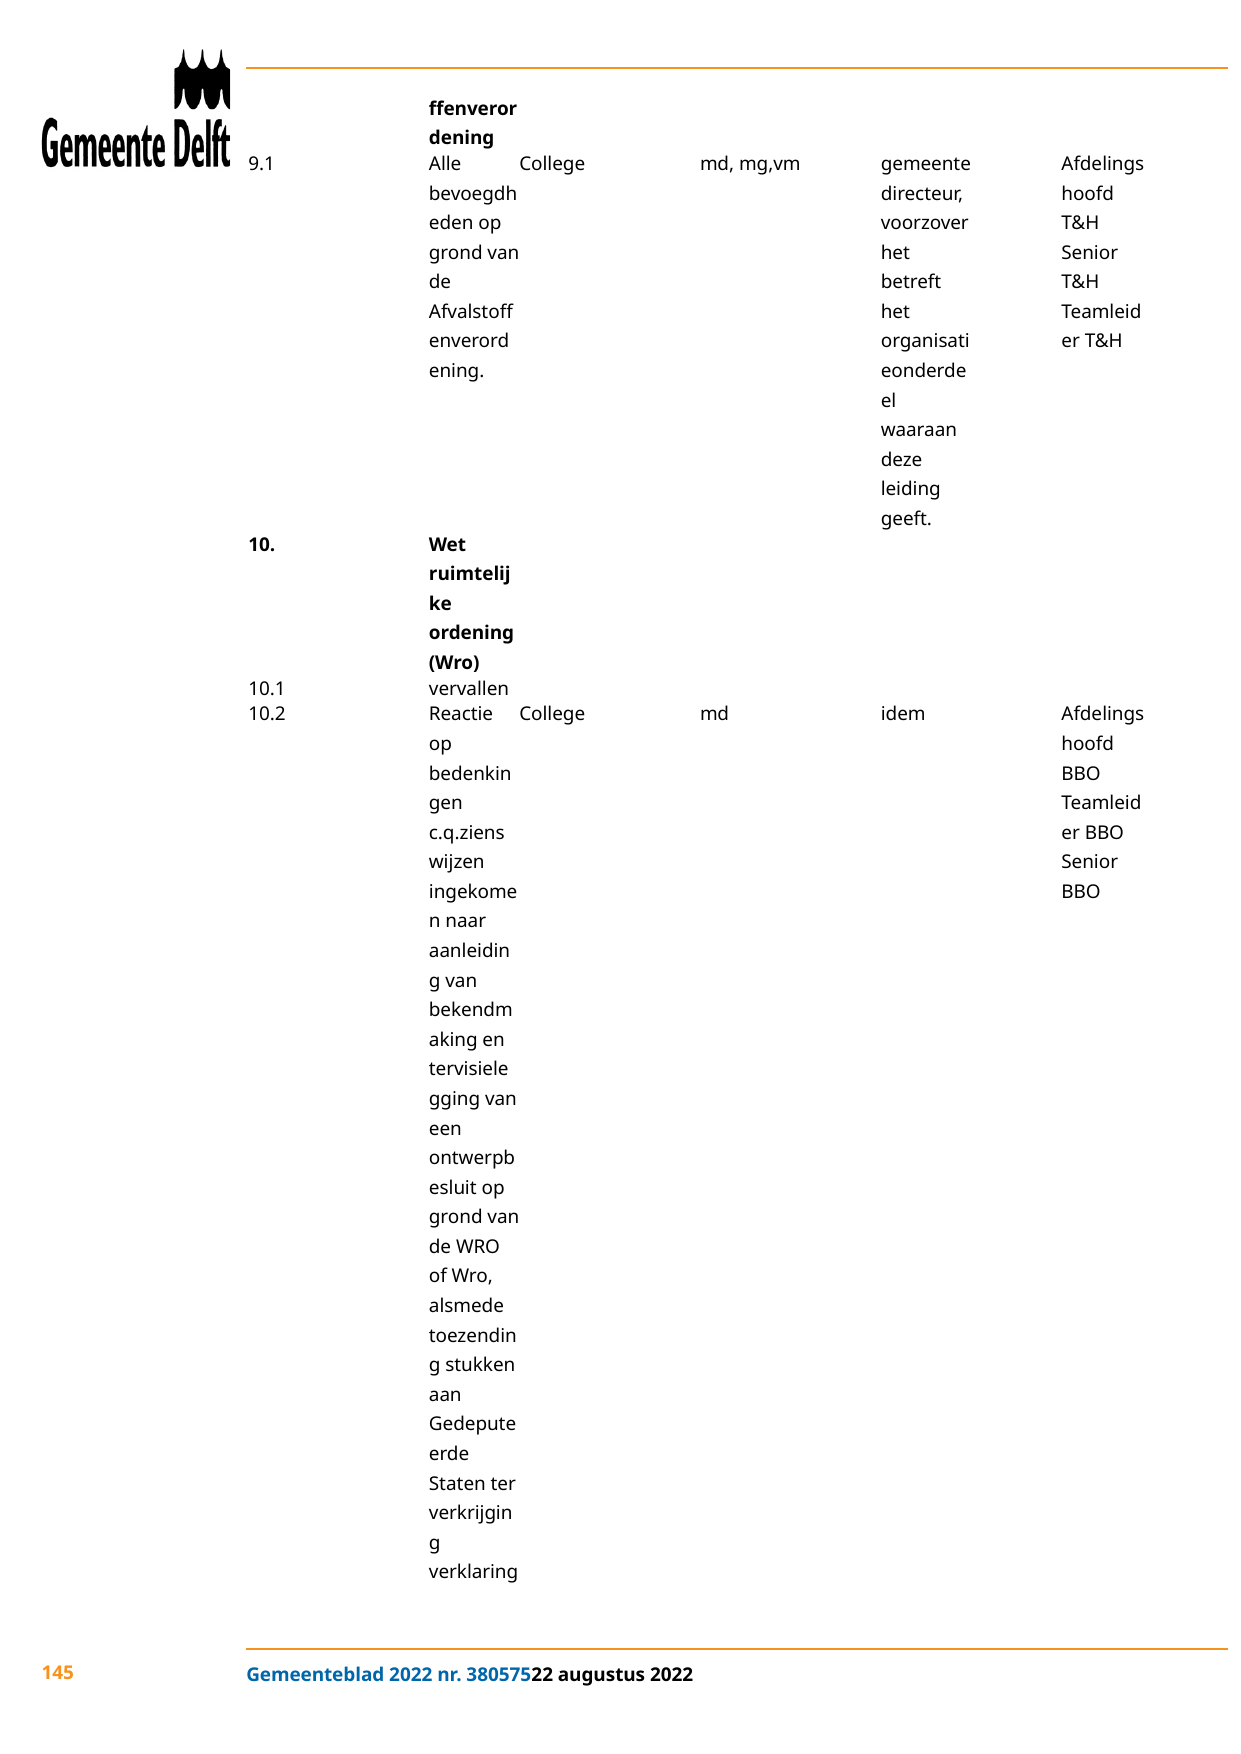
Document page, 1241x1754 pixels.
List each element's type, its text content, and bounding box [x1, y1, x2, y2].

table_cell [971, 531, 1061, 675]
table_cell [881, 95, 971, 150]
table_cell [519, 531, 700, 675]
table_cell Afdelingshoofd T&H Senior T&H Teamleider T&H [1061, 150, 1152, 531]
table_cell [700, 531, 881, 675]
table_cell md [700, 701, 881, 1584]
table_cell 10. [248, 531, 429, 675]
table_cell [1061, 531, 1152, 675]
table_cell Afdelingshoofd BBO Teamleider BBO Senior BBO [1061, 701, 1152, 1584]
table_cell [971, 675, 1061, 701]
table_cell 9.1 [248, 150, 429, 531]
table_cell 10.2 [248, 701, 429, 1584]
table_cell College [519, 150, 700, 531]
table_cell [1061, 675, 1152, 701]
table_cell Reactie op bedenkingen c.q.zienswijzen ingekomen naar aanleiding van bekendmaking en tervisielegging van een ontwerpbesluit op grond van de WRO of Wro, alsmede toezending stukken aan Gedeputeerde Staten ter verkrijging verklaring [429, 701, 519, 1584]
table_cell idem [881, 701, 971, 1584]
table_cell [971, 150, 1061, 531]
table_cell gemeentedirecteur,voorzover het betreft het organisatieonderdeel waaraan deze leiding geeft. [881, 150, 971, 531]
table_cell md, mg,vm [700, 150, 881, 531]
table_cell [700, 95, 881, 150]
table_cell [971, 701, 1061, 1584]
table_cell [1061, 95, 1152, 150]
table_cell Alle bevoegdheden op grond van de Afvalstoffenverordening. [429, 150, 519, 531]
table_cell ffenverordening [429, 95, 519, 150]
table_cell [971, 95, 1061, 150]
table_cell vervallen [429, 675, 519, 701]
picture [41, 47, 231, 172]
table_cell Wet ruimtelijke ordening (Wro) [429, 531, 519, 675]
table_cell [881, 675, 971, 701]
table_cell College [519, 701, 700, 1584]
table_cell [700, 675, 881, 701]
table_cell [519, 675, 700, 701]
table_cell [881, 531, 971, 675]
table_cell 10.1 [248, 675, 429, 701]
table_cell [519, 95, 700, 150]
table_cell [248, 95, 429, 150]
